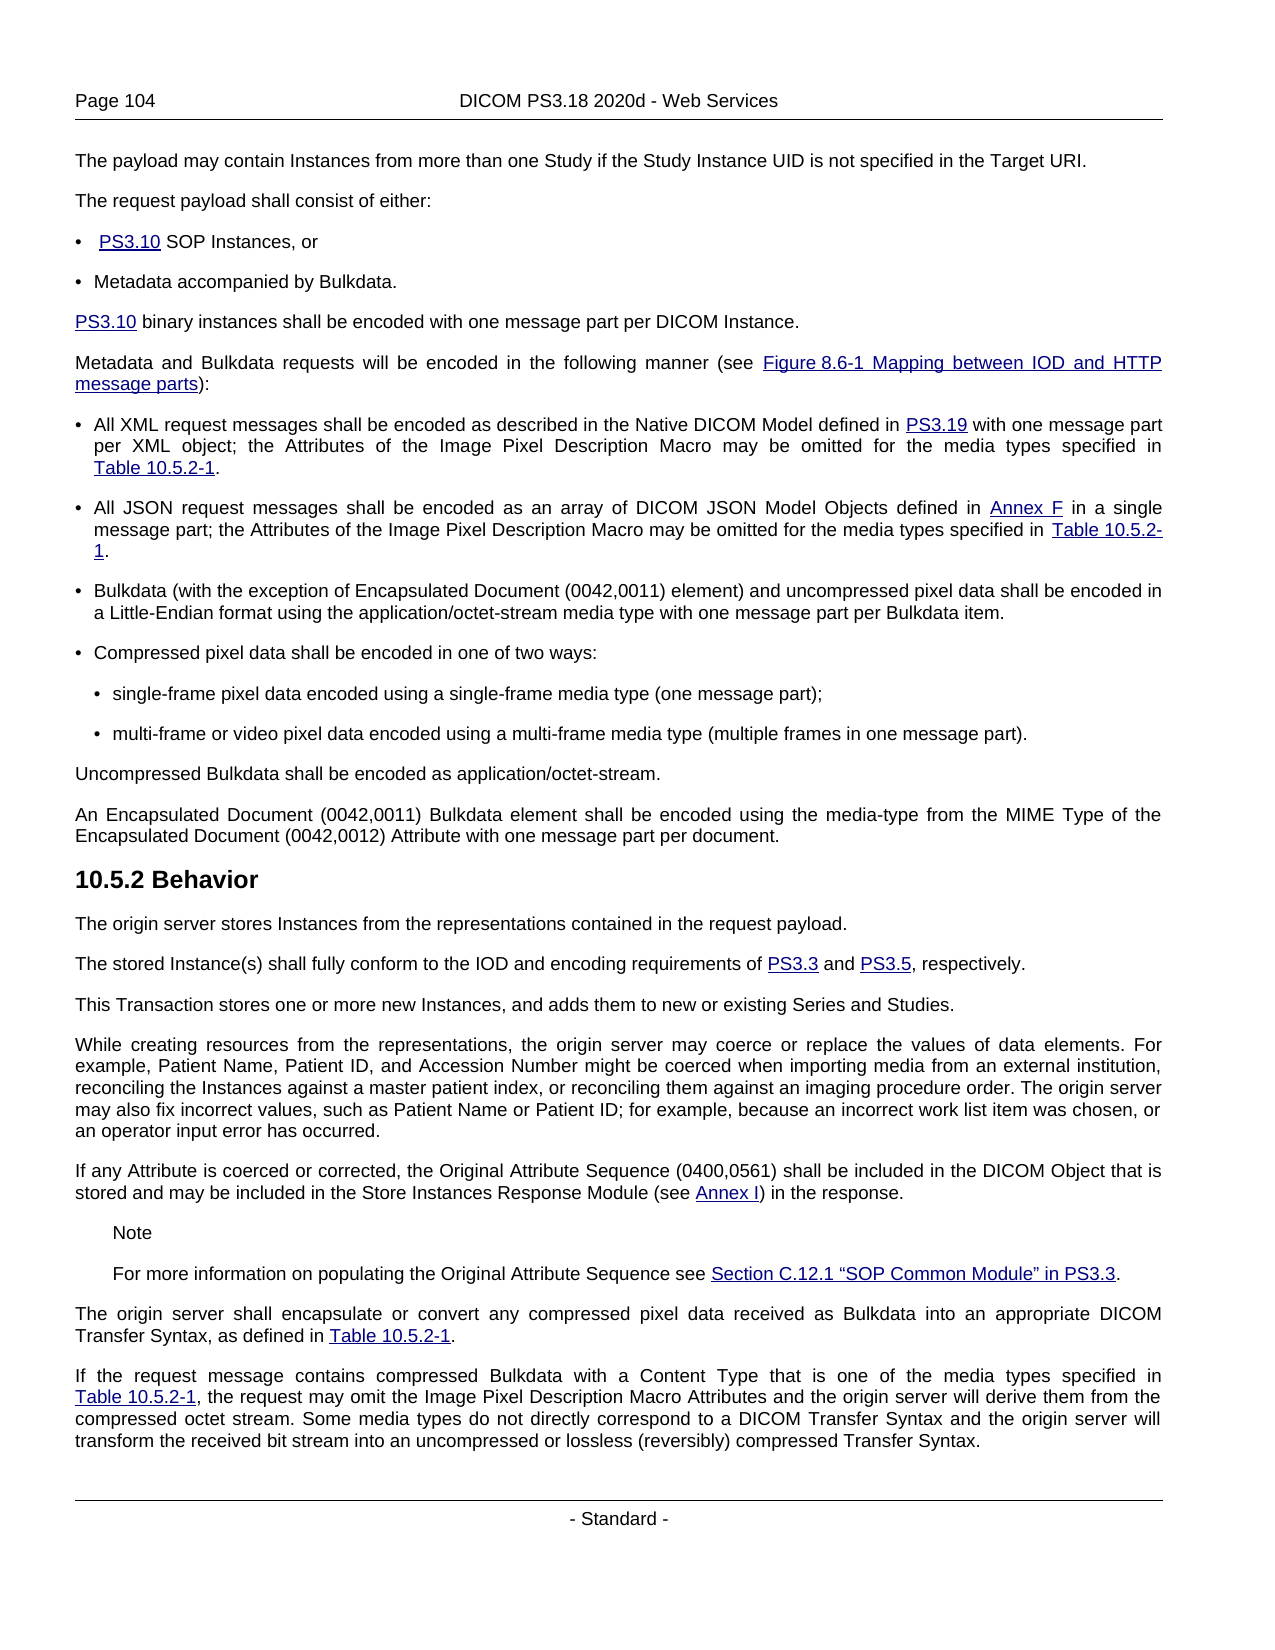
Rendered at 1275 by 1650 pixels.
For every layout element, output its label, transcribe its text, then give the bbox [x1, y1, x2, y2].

text The origin server shall encapsulate or convert any compressed pixel data received as Bulkdata into an appropriate DICOM Transfer Syntax, as defined in Table 10.5.2-1. [75, 1303, 1162, 1346]
text The payload may contain Instances from more than one Study if the Study Instance UID is not specified in the Target URI. [75, 150, 1162, 172]
text Metadata and Bulkdata requests will be encoded in the following manner (see Figure 8.6-1 Mapping between IOD and HTTP message parts): [75, 352, 1162, 395]
text Uncompressed Bulkdata shall be encoded as application/octet-stream. [75, 763, 1162, 785]
text • single-frame pixel data encoded using a single-frame media type (one message part); [94, 682, 1162, 704]
text The request payload shall consist of either: [75, 190, 1162, 212]
text 10.5.2 Behavior [75, 865, 1162, 894]
text Note [112, 1222, 1125, 1244]
text The stored Instance(s) shall fully conform to the IOD and encoding requirements of PS3.3 and PS3.5, respectively. [75, 953, 1162, 975]
text • All XML request messages shall be encoded as described in the Native DICOM Model defined in PS3.19 with one message part per XML object; the Attributes of the Image Pixel Description Macro may be omitted for the media types specified in Table 10.5.2-1. [75, 413, 1162, 478]
text If the request message contains compressed Bulkdata with a Content Type that is one of the media types specified in Table 10.5.2-1, the request may omit the Image Pixel Description Macro Attributes and the origin server will derive them from the compressed octet stream. Some media types do not directly correspond to a DICOM Transfer Syntax and the origin server will transform the received bit stream into an uncompressed or lossless (reversibly) compressed Transfer Syntax. [75, 1365, 1162, 1451]
text • multi-frame or video pixel data encoded using a multi-frame media type (multiple frames in one message part). [94, 723, 1162, 744]
text For more information on populating the Original Attribute Sequence see Section C.12.1 “SOP Common Module” in PS3.3. [112, 1262, 1125, 1284]
text While creating resources from the representations, the origin server may coerce or replace the values of data elements. For example, Patient Name, Patient ID, and Accession Number might be coerced when importing media from an external institution, reconciling the Instances against a master patient index, or reconciling them against an imaging procedure order. The origin server may also fix incorrect values, such as Patient Name or Patient ID; for example, because an incorrect work list item was chosen, or an operator input error has occurred. [75, 1034, 1162, 1142]
text • PS3.10 SOP Instances, or [75, 231, 1162, 252]
text This Transaction stores one or more new Instances, and adds them to new or existing Series and Studies. [75, 993, 1162, 1015]
text PS3.10 binary instances shall be encoded with one message part per DICOM Instance. [75, 311, 1162, 333]
text • Compressed pixel data shall be encoded in one of two ways: [75, 642, 1162, 664]
text An Encapsulated Document (0042,0011) Bulkdata element shall be encoded using the media-type from the MIME Type of the Encapsulated Document (0042,0012) Attribute with one message part per document. [75, 803, 1162, 847]
text • Metadata accompanied by Bulkdata. [75, 271, 1162, 292]
text The origin server stores Instances from the representations contained in the request payload. [75, 913, 1162, 934]
text If any Attribute is coerced or corrected, the Original Attribute Sequence (0400,0561) shall be included in the DICOM Object that is stored and may be included in the Store Instances Response Module (see Annex I) in the response. [75, 1160, 1162, 1203]
text • Bulkdata (with the exception of Encapsulated Document (0042,0011) element) and uncompressed pixel data shall be encoded in a Little-Endian format using the application/octet-stream media type with one message part per Bulkdata item. [75, 580, 1162, 623]
text • All JSON request messages shall be encoded as an array of DICOM JSON Model Objects defined in Annex F in a single message part; the Attributes of the Image Pixel Description Macro may be omitted for the media types specified in Table 10.5.2-1. [75, 497, 1162, 562]
